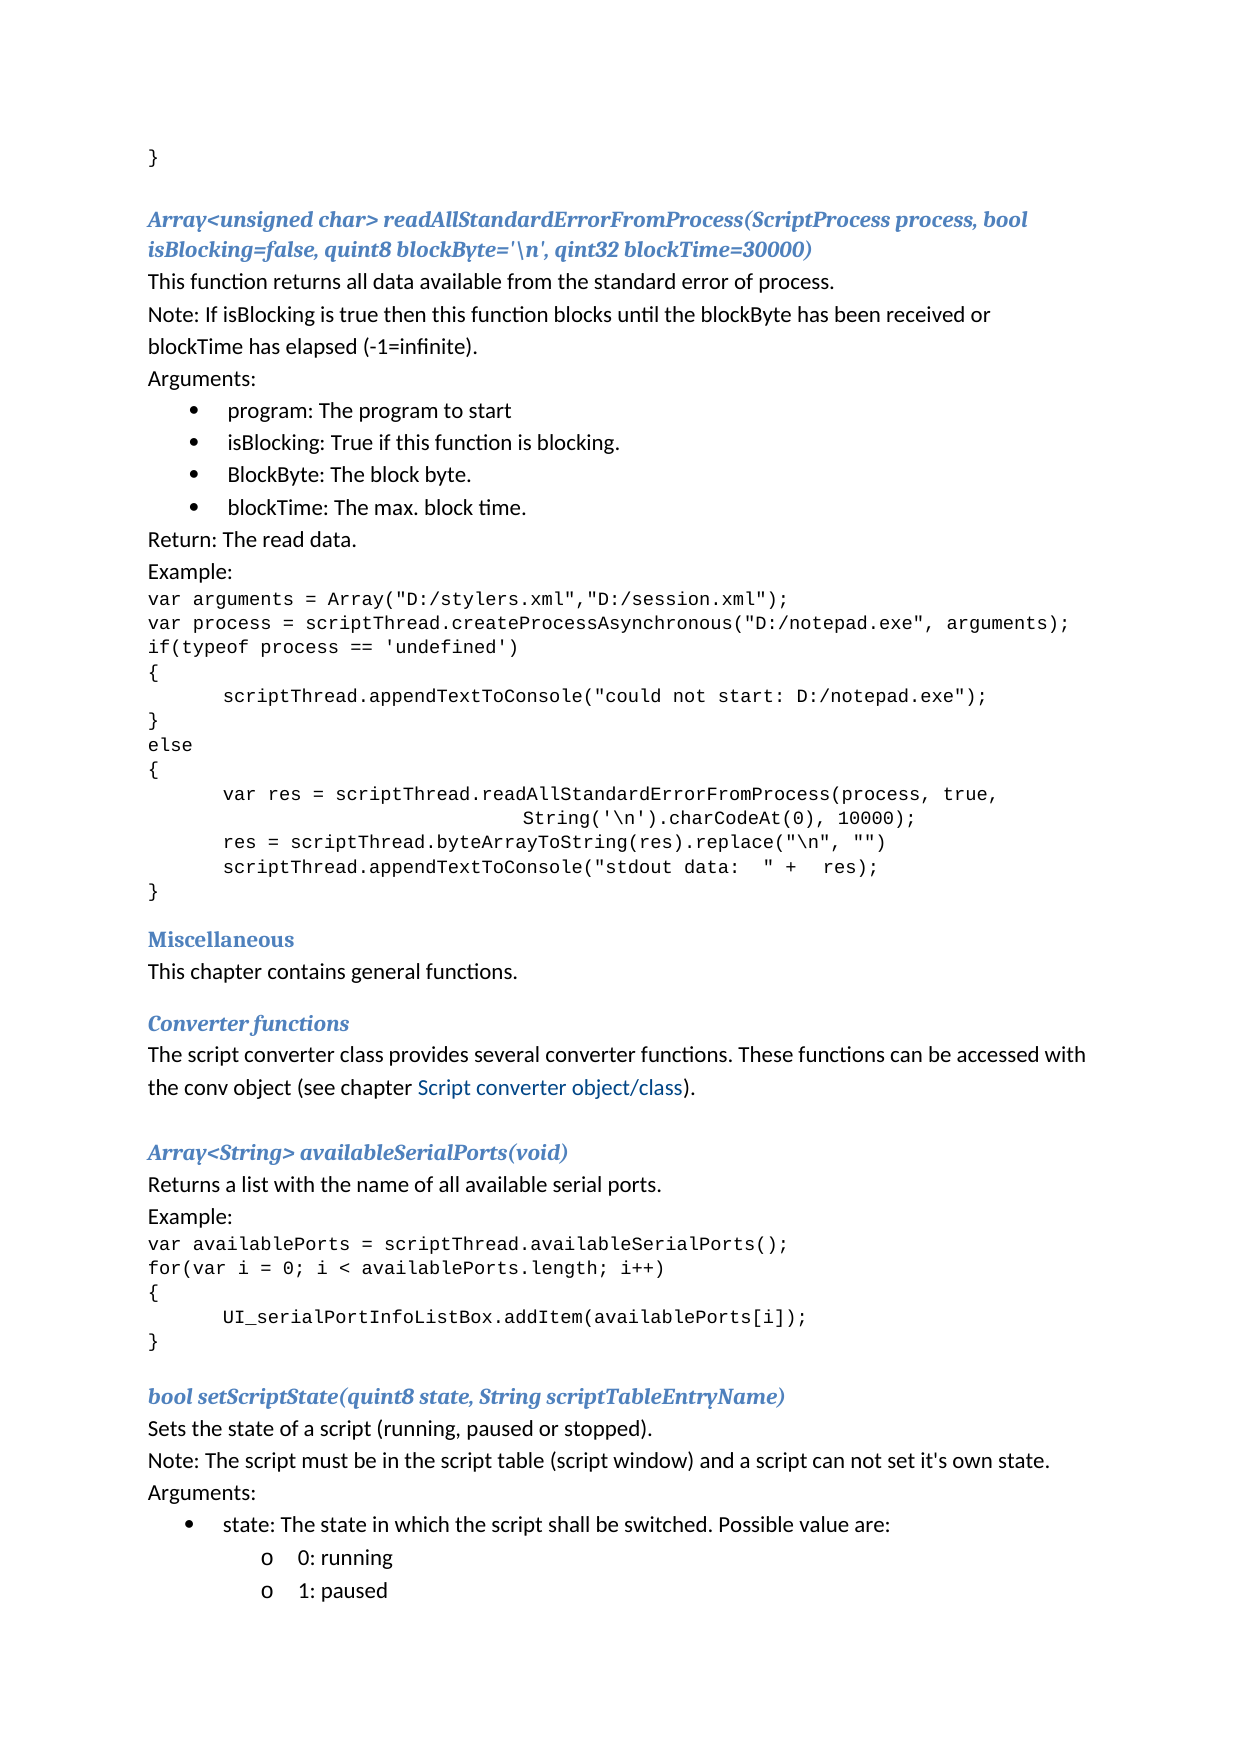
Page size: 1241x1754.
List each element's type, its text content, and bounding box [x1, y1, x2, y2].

text var arguments = Array("D:/stylers.xml","D:/session.xml"); [148, 589, 1093, 611]
text Example: [148, 1202, 1093, 1230]
list program: The program to start [190, 396, 1093, 424]
text scriptThread.appendTextToConsole("could not start: D:/notepad.exe"); [148, 687, 1093, 708]
text if(typeof process == 'undefined') [148, 638, 1093, 659]
text Example: [148, 557, 1093, 585]
text This chapter contains general functions. [148, 957, 1093, 985]
list 0: running [260, 1543, 1093, 1572]
list BlockByte: The block byte. [190, 461, 1093, 489]
text This function returns all data available from the standard error of process. [148, 267, 1093, 296]
text var process = scriptThread.createProcessAsynchronous("D:/notepad.exe", arguments); [148, 614, 1093, 635]
text { [148, 662, 1093, 684]
text Sets the state of a script (running, paused or stopped). [148, 1414, 1093, 1442]
text } [148, 711, 1093, 732]
text Note: The script must be in the script table (script window) and a script can not set it's own state. [148, 1446, 1093, 1474]
text Note: If isBlocking is true then this function blocks until the blockByte has been received or [148, 300, 1093, 328]
subtitle Miscellaneous [148, 927, 1093, 953]
list 1: paused [260, 1576, 1093, 1605]
text Arguments: [148, 1478, 1093, 1506]
text Returns a list with the name of all available serial ports. [148, 1170, 1093, 1198]
text else [148, 736, 1093, 757]
text for(var i = 0; i < availablePorts.length; i++) [148, 1259, 1093, 1280]
text } [148, 882, 1093, 903]
list blockTime: The max. block time. [190, 493, 1093, 521]
text res = scriptThread.byteArrayToString(res).replace("\n", "") [148, 833, 1093, 854]
text Arguments: [148, 364, 1093, 392]
text var res = scriptThread.readAllStandardErrorFromProcess(process, true, String('\n').charCodeAt(0), 10000); [148, 784, 1093, 830]
text scriptThread.appendTextToConsole("stdout data: " + res); [148, 857, 1093, 879]
text { [148, 760, 1093, 781]
subtitle bool setScriptState(quint8 state, String scriptTableEntryName) [148, 1384, 1093, 1410]
list state: The state in which the script shall be switched. Possible value are: [185, 1511, 1093, 1538]
text blockTime has elapsed (-1=infinite). [148, 332, 1093, 360]
text { [148, 1283, 1093, 1304]
text The script converter class provides several converter functions. These functions can be accessed with the conv object (see chapter Script converter object/class). [148, 1041, 1093, 1101]
subtitle Converter functions [148, 1010, 1093, 1037]
text } [148, 1332, 1093, 1353]
text Return: The read data. [148, 525, 1093, 553]
text UI_serialPortInfoListBox.addItem(availablePorts[i]); [148, 1308, 1093, 1329]
text var availablePorts = scriptThread.availableSerialPorts(); [148, 1234, 1093, 1256]
subtitle Array<unsigned char> readAllStandardErrorFromProcess(ScriptProcess process, bool isBlocking=false, quint8 blockByte='\n', qint32 blockTime=30000) [148, 207, 1093, 264]
text } [148, 148, 1093, 169]
subtitle Array<String> availableSerialPorts(void) [148, 1140, 1093, 1166]
list isBlocking: True if this function is blocking. [190, 428, 1093, 456]
